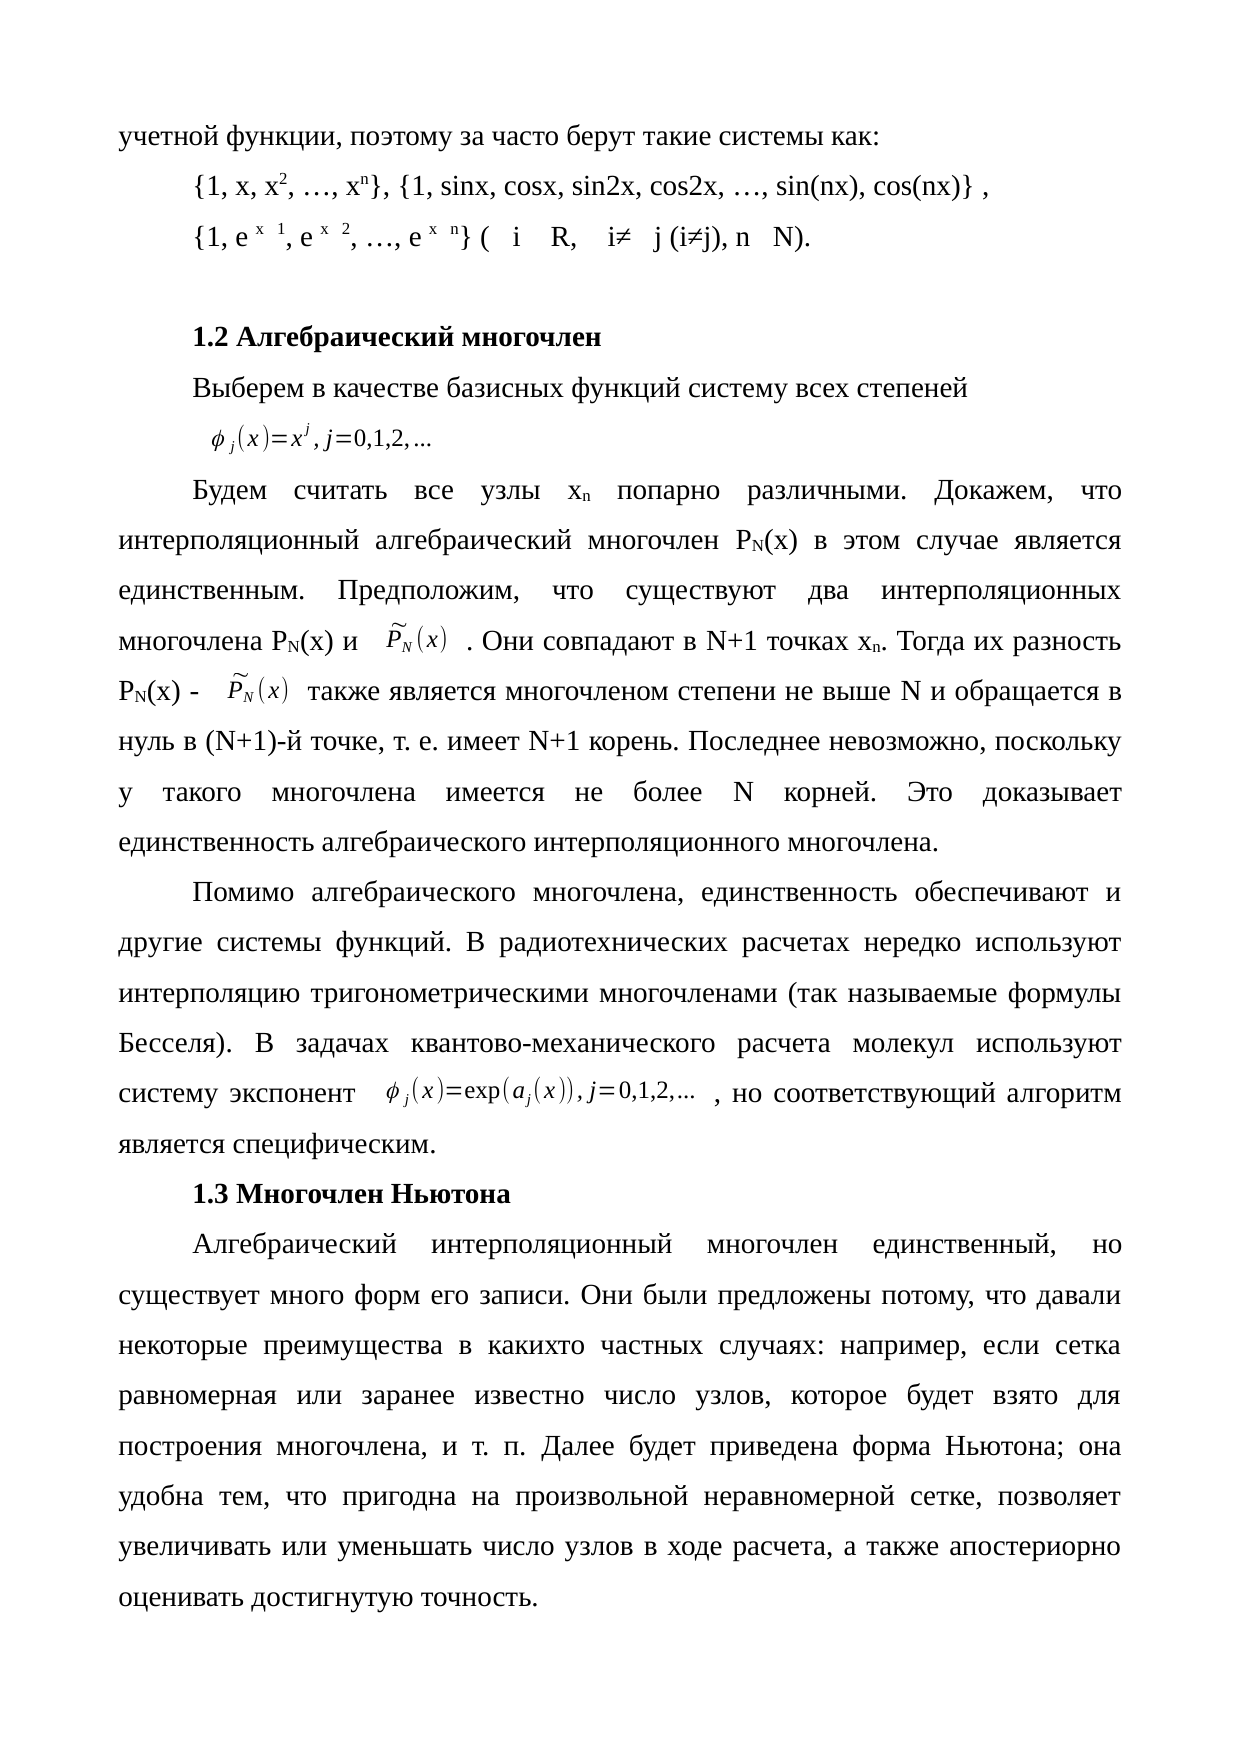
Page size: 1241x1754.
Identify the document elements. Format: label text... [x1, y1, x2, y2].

text Помимо алгебраического многочлена, единственность обеспечивают и другие системы функций. В радиотехнических расчетах нередко используют интерполяцию тригонометрическими многочленами (так называемые формулы Бесселя). В задачах квантово-механического расчета молекул используют систему экспонент , но соответствующий алгоритм является специфическим. [118, 874, 1122, 1159]
text 1.2 Алгебраический многочлен [118, 319, 1122, 353]
text {1, х, х2, …, хn}, {1, sinx, cosx, sin2x, cos2x, …, sin(nx), cos(nx)} , [118, 168, 1122, 202]
text 1.3 Многочлен Ньютона [118, 1176, 1122, 1210]
text Выберем в качестве базисных функций систему всех степеней [118, 370, 1122, 403]
text {1, e x1, e x2, …, e xn} (i R, i≠j (i≠j), nN). [118, 219, 1122, 252]
text Алгебраический интерполяционный многочлен единственный, но существует много форм его записи. Они были предложены потому, что давали некоторые преимущества в какихто частных случаях: например, если сетка равномерная или заранее известно число узлов, которое будет взято для построения многочлена, и т. п. Далее будет приведена форма Ньютона; она удобна тем, что пригодна на произвольной неравномерной сетке, позволяет увеличивать или уменьшать число узлов в ходе расчета, а также апостериорно оценивать достигнутую точность. [118, 1226, 1122, 1612]
text Будем считать все узлы xn попарно различными. Докажем, что интерполяционный алгебраический многочлен PN(x) в этом случае является единственным. Предположим, что существуют два интерполяционных многочлена PN(x) и . Они совпадают в N+1 точках xn. Тогда их разность PN(x) - также является многочленом степени не выше N и обращается в нуль в (N+1)-й точке, т. е. имеет N+1 корень. Последнее невозможно, поскольку у такого многочлена имеется не более N корней. Это доказывает единственность алгебраического интерполяционного многочлена. [118, 472, 1122, 857]
text учетной функции, поэтому за часто берут такие системы как: [118, 118, 1122, 152]
